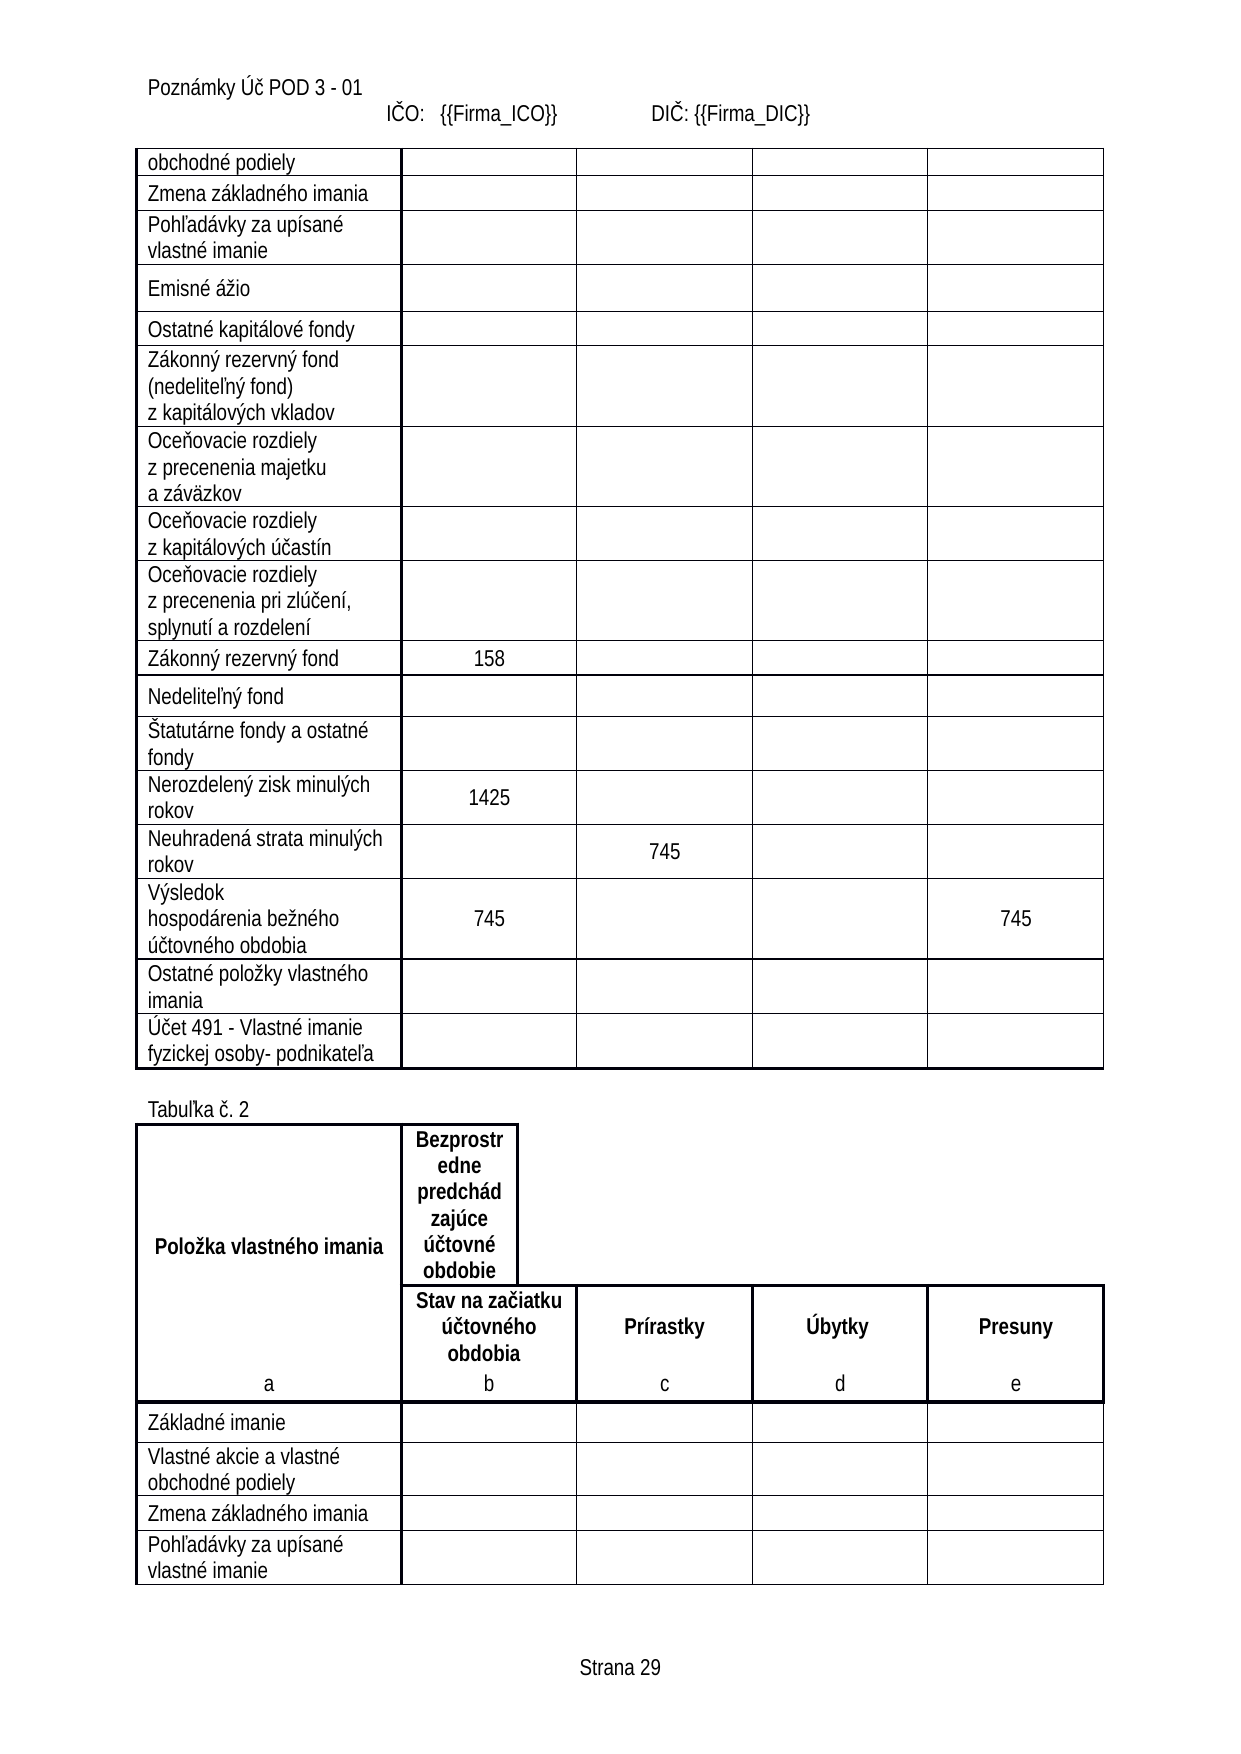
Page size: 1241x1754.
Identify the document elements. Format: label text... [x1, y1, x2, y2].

table_cell [753, 771, 927, 824]
table_cell 158 [403, 641, 576, 674]
table_cell [403, 825, 576, 877]
table_cell d [754, 1366, 926, 1400]
table_cell [403, 717, 576, 770]
table_cell [577, 771, 752, 824]
table_cell [928, 771, 1103, 824]
table_cell [928, 1404, 1103, 1442]
table_cell [403, 1531, 576, 1583]
table_cell [577, 265, 752, 311]
table_cell [928, 1531, 1103, 1583]
table_cell [403, 561, 576, 640]
table_cell [403, 507, 576, 560]
table_cell [753, 176, 927, 209]
table_cell 745 [577, 825, 752, 877]
table_cell [403, 960, 576, 1013]
table_cell e [929, 1366, 1102, 1400]
table_cell [577, 427, 752, 506]
table_cell [403, 265, 576, 311]
table_cell [753, 507, 927, 560]
table_cell [577, 717, 752, 770]
table_cell [577, 1014, 752, 1067]
table_cell c [578, 1366, 751, 1400]
table_cell [403, 1496, 576, 1530]
table_cell [753, 1443, 927, 1495]
table_cell [928, 265, 1103, 311]
table_cell Oceňovacie rozdiely z kapitálových účastín [138, 507, 400, 560]
table_cell 1425 [403, 771, 576, 824]
table_cell Účet 491 - Vlastné imanie fyzickej osoby- podnikateľa [138, 1014, 400, 1067]
table_cell [577, 676, 752, 716]
table_cell [577, 1496, 752, 1530]
table_cell [753, 1531, 927, 1583]
table_cell [753, 960, 927, 1013]
table_cell Zmena základného imania [138, 1496, 400, 1530]
table_cell [403, 149, 576, 175]
table_cell Oceňovacie rozdiely z precenenia pri zlúčení, splynutí a rozdelení [138, 561, 400, 640]
table_cell [928, 1496, 1103, 1530]
table_cell [928, 717, 1103, 770]
table_cell [403, 176, 576, 209]
text Tabuľka č. 2 [148, 1096, 1092, 1122]
table_cell Zákonný rezervný fond (nedeliteľný fond) z kapitálových vkladov [138, 346, 400, 426]
table_cell [753, 427, 927, 506]
table_cell Základné imanie [138, 1404, 400, 1442]
table_cell [577, 1443, 752, 1495]
table_cell [928, 1443, 1103, 1495]
table_cell [577, 346, 752, 426]
table_cell [928, 676, 1103, 716]
table_cell [577, 312, 752, 345]
table_cell Pohľadávky za upísané vlastné imanie [138, 1531, 400, 1583]
table_cell [753, 825, 927, 877]
table_cell [577, 879, 752, 958]
table_cell [577, 641, 752, 674]
table_cell [928, 1014, 1103, 1067]
table_cell Presuny [929, 1287, 1102, 1366]
table_cell [928, 346, 1103, 426]
table_cell Štatutárne fondy a ostatné fondy [138, 717, 400, 770]
table_cell Nedeliteľný fond [138, 676, 400, 716]
table_cell [753, 676, 927, 716]
table_cell [753, 641, 927, 674]
table_cell [753, 879, 927, 958]
table_cell [403, 1404, 576, 1442]
table_cell [753, 1404, 927, 1442]
table_cell [753, 561, 927, 640]
table_cell [753, 346, 927, 426]
table_cell Oceňovacie rozdiely z precenenia majetku a záväzkov [138, 427, 400, 506]
table_cell [753, 312, 927, 345]
table_cell Výsledok hospodárenia bežného účtovného obdobia [138, 879, 400, 958]
table_cell Stav na začiatku účtovného obdobia [403, 1287, 575, 1366]
table_cell [577, 211, 752, 264]
table_cell [928, 561, 1103, 640]
table_cell [577, 1531, 752, 1583]
table_cell [928, 825, 1103, 877]
table_cell Zákonný rezervný fond [138, 641, 400, 674]
table_cell [753, 211, 927, 264]
table_cell [577, 176, 752, 209]
table_cell [403, 1014, 576, 1067]
table_cell [403, 312, 576, 345]
table_cell [753, 1014, 927, 1067]
table_cell [577, 149, 752, 175]
table_cell Zmena základného imania [138, 176, 400, 209]
table_cell Ostatné položky vlastného imania [138, 960, 400, 1013]
table_cell [928, 641, 1103, 674]
table_header Položka vlastného imania [138, 1126, 400, 1366]
table_cell [577, 960, 752, 1013]
table_cell [928, 176, 1103, 209]
table_header Bezprostredne predchádzajúce účtovné obdobie [403, 1126, 516, 1284]
table_cell obchodné podiely [138, 149, 400, 175]
table_cell [403, 211, 576, 264]
table_cell Úbytky [754, 1287, 926, 1366]
table_cell Vlastné akcie a vlastné obchodné podiely [138, 1443, 400, 1495]
table_cell [577, 1404, 752, 1442]
table_cell 745 [928, 879, 1103, 958]
table_cell [928, 211, 1103, 264]
table_cell [403, 427, 576, 506]
table_cell [928, 507, 1103, 560]
table_cell a [138, 1366, 400, 1400]
table_cell [928, 960, 1103, 1013]
table_cell Nerozdelený zisk minulých rokov [138, 771, 400, 824]
table_cell b [403, 1366, 575, 1400]
table_cell [928, 312, 1103, 345]
table_cell [753, 1496, 927, 1530]
table_cell [753, 265, 927, 311]
table_cell Pohľadávky za upísané vlastné imanie [138, 211, 400, 264]
table_cell 745 [403, 879, 576, 958]
table_cell [753, 149, 927, 175]
table_cell Emisné ážio [138, 265, 400, 311]
table_cell Neuhradená strata minulých rokov [138, 825, 400, 877]
table_cell [928, 149, 1103, 175]
table_cell [577, 561, 752, 640]
table_cell [577, 507, 752, 560]
table_cell [753, 717, 927, 770]
table_cell Ostatné kapitálové fondy [138, 312, 400, 345]
table_cell [403, 676, 576, 716]
table_cell [928, 427, 1103, 506]
table_cell [403, 1443, 576, 1495]
table_cell [403, 346, 576, 426]
table_cell Prírastky [578, 1287, 751, 1366]
